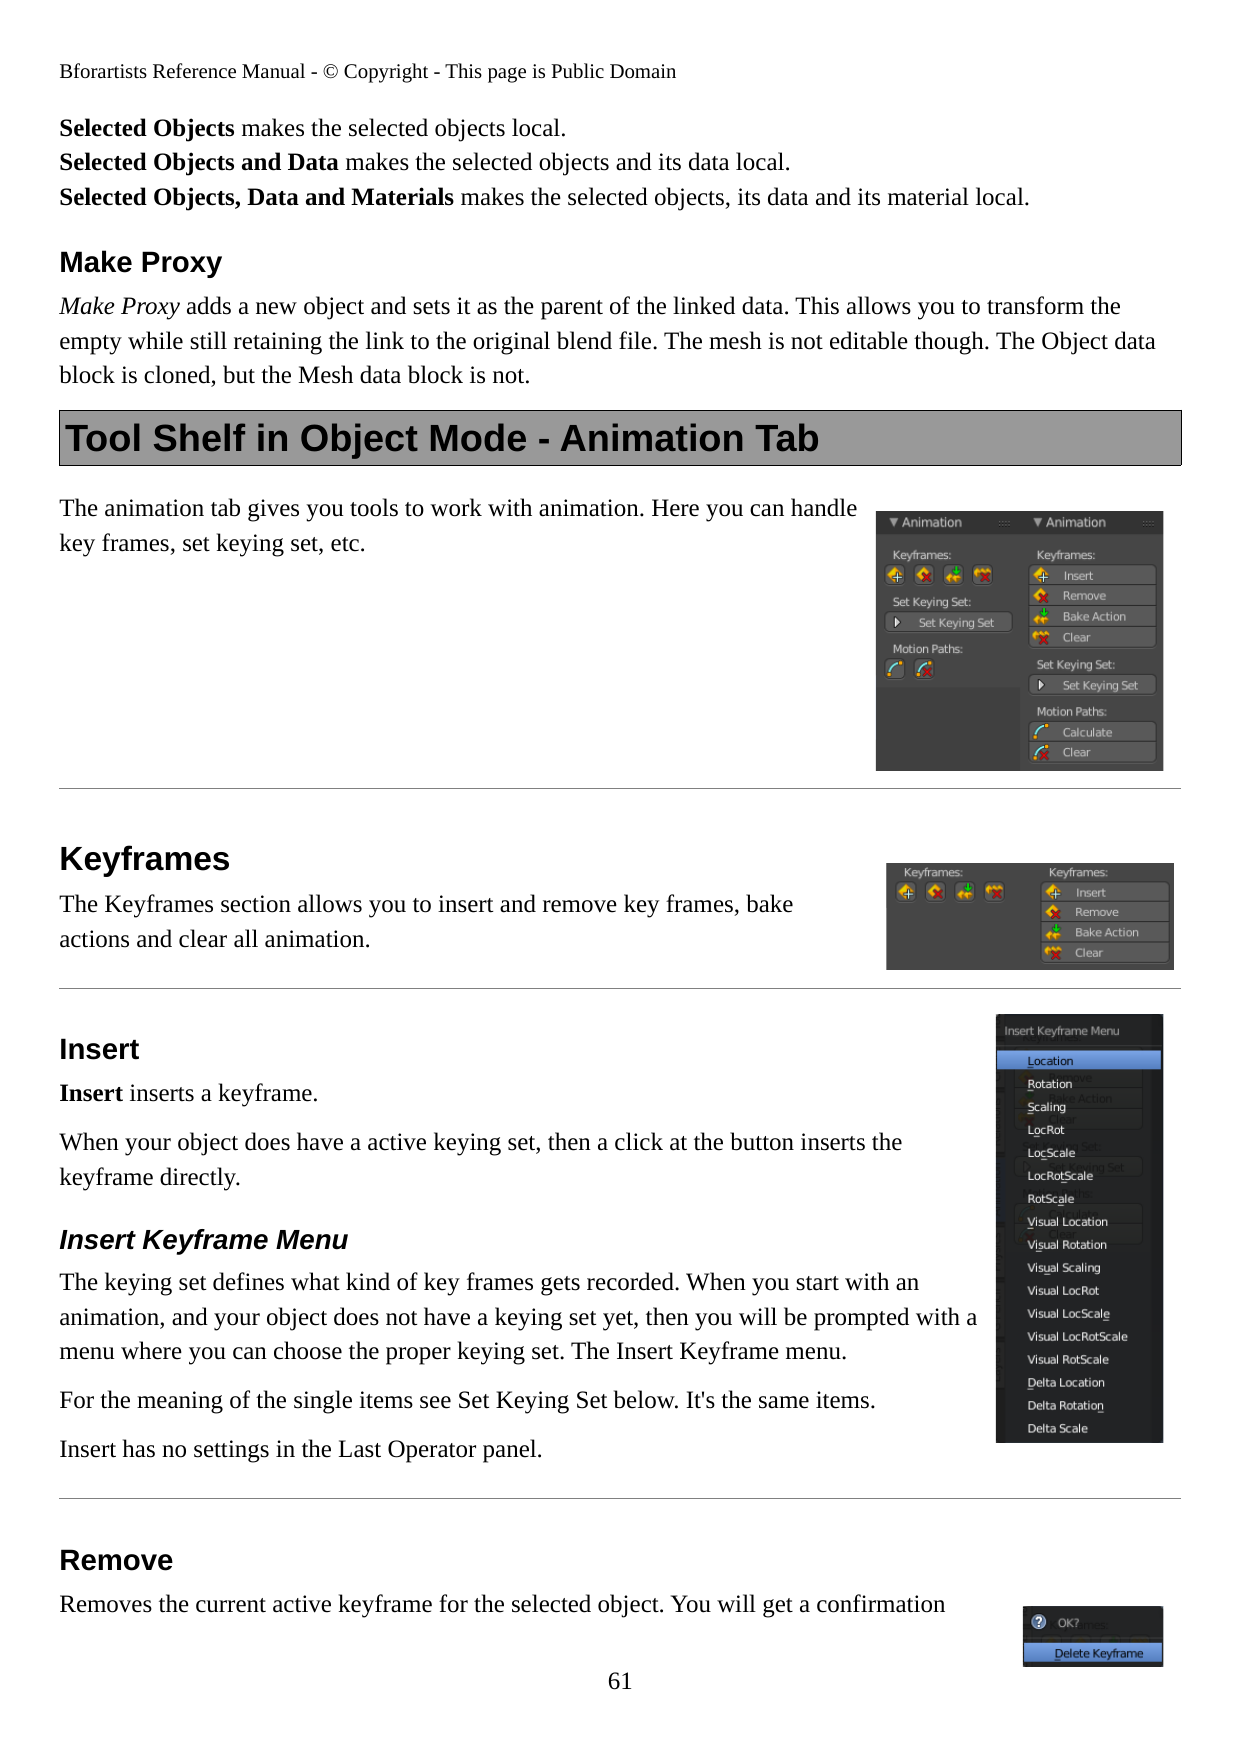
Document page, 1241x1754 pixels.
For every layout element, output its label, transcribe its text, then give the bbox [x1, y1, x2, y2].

text For the meaning of the single items see Set Keying Set below. It's the same items. [59, 1386, 995, 1414]
text Make Proxy adds a new object and sets it as the parent of the linked data. This allows you to transform the empty while still retaining the link to the original blend file. The mesh is not editable though. The Object data block is cloned, but the Mesh data block is not. [59, 291, 1181, 389]
subtitle Keyframes [59, 838, 1181, 877]
picture [886, 863, 1174, 970]
text Removes the current active keyframe for the selected object. You will get a confirmation [59, 1589, 1181, 1617]
text Selected Objects makes the selected objects local. Selected Objects and Data makes the selected objects and its data local. Selected Objects, Data and Materials makes the selected objects, its data and its material local. [59, 113, 1181, 210]
table_header Tool Shelf in Object Mode - Animation Tab [60, 411, 1181, 465]
subtitle Make Proxy [59, 245, 1181, 279]
picture [1022, 1606, 1164, 1667]
text The keying set defines what kind of key frames gets recorded. When you start with an animation, and your object does not have a keying set yet, then you will be prompted with a menu where you can choose the proper keying set. The Insert Keyframe menu. [59, 1267, 995, 1365]
subtitle [1164, 1032, 1181, 1066]
subtitle Insert Keyframe Menu [59, 1223, 995, 1255]
subtitle Remove [59, 1542, 1181, 1576]
text Insert inserts a keyframe. [59, 1078, 995, 1107]
text Insert has no settings in the Last Operator panel. [59, 1434, 1181, 1463]
picture [995, 1014, 1164, 1443]
subtitle [1164, 1223, 1181, 1255]
text The Keyframes section allows you to insert and remove key frames, bake actions and clear all animation. [59, 889, 886, 953]
picture [875, 511, 1164, 771]
subtitle Insert [59, 1032, 995, 1066]
text The animation tab gives you tools to work with animation. Here you can handle key frames, set keying set, etc. [59, 493, 1181, 557]
text When your object does have a active keying set, then a click at the button inserts the keyframe directly. [59, 1127, 995, 1190]
